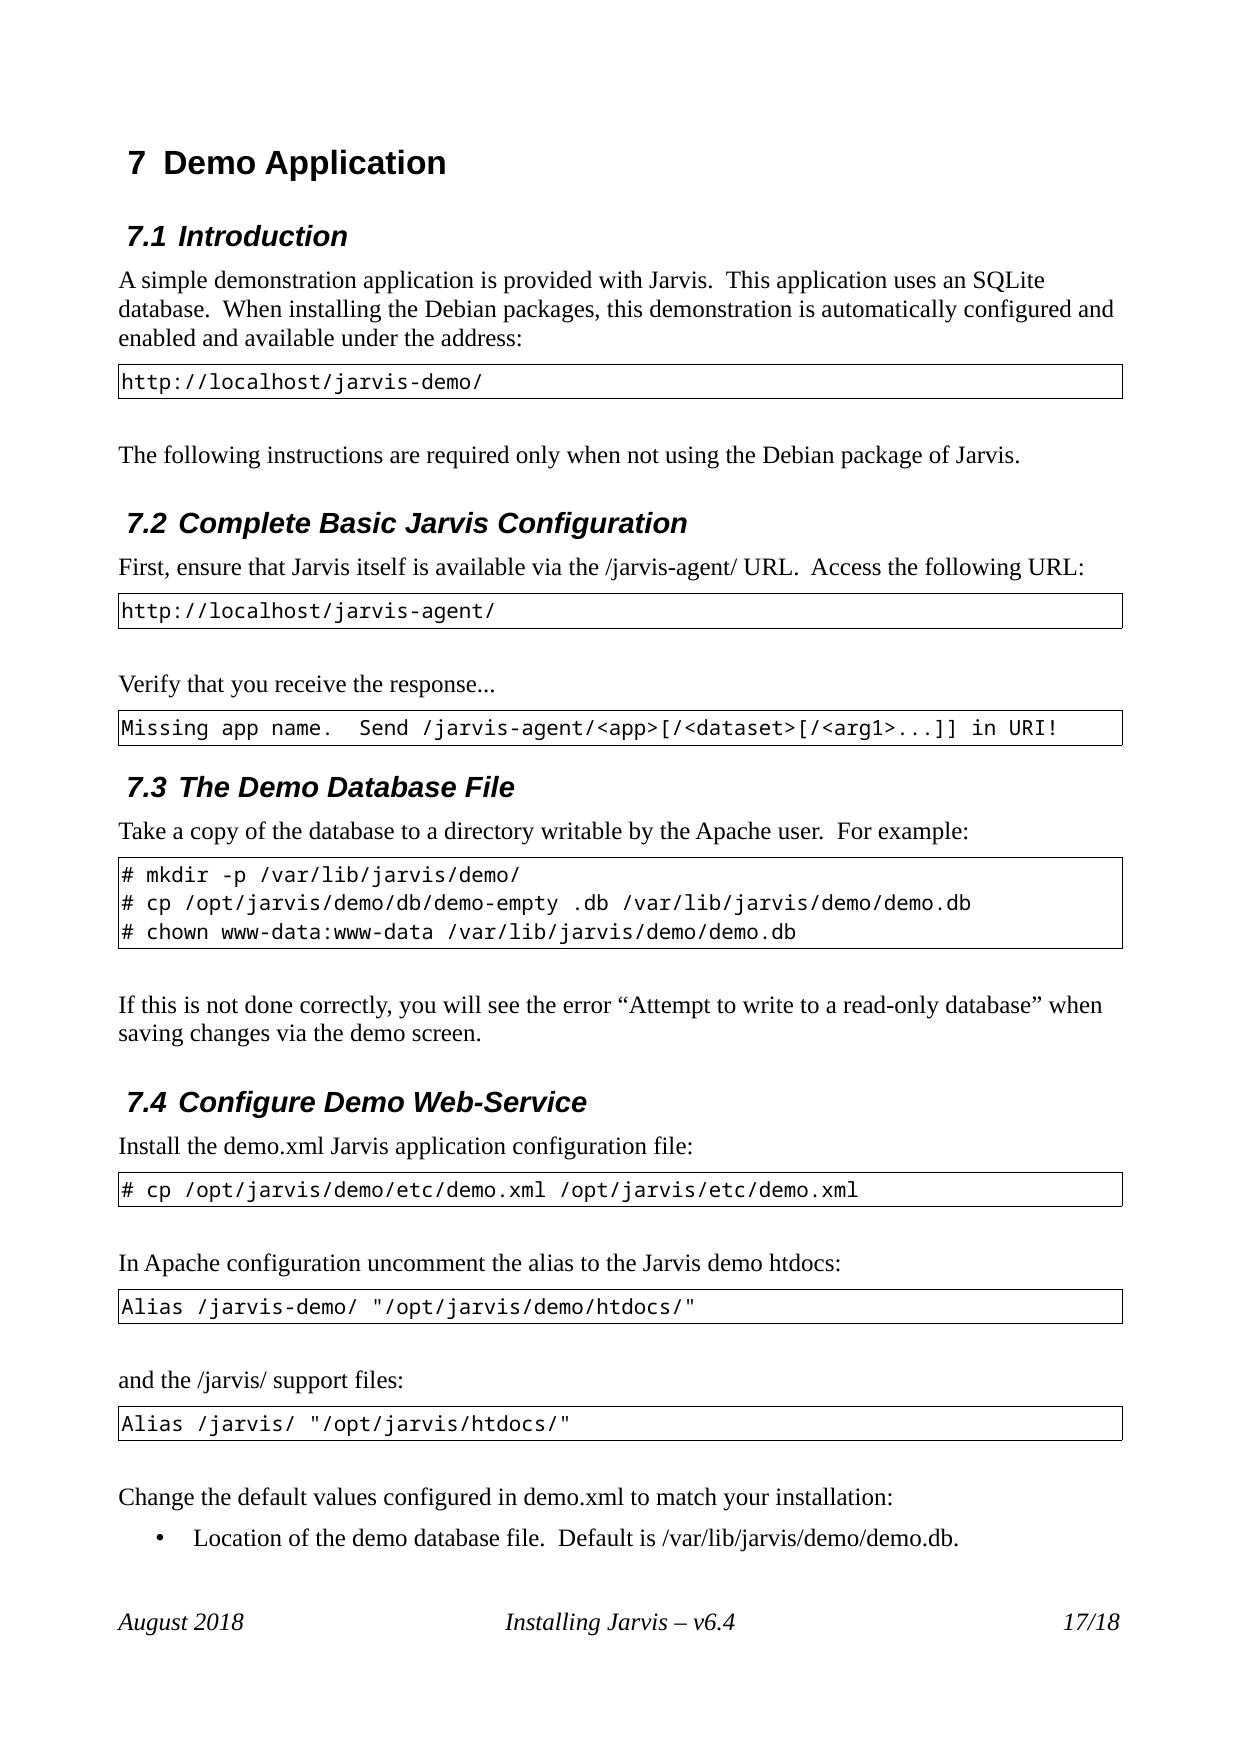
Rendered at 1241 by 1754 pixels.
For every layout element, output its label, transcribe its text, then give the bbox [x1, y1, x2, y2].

subtitle The Demo Database File [118, 770, 1122, 803]
subtitle Configure Demo Web-Service [118, 1085, 1122, 1118]
subtitle Complete Basic Jarvis Configuration [118, 506, 1122, 539]
text # mkdir -p /var/lib/jarvis/demo/ [119, 858, 1122, 886]
text Alias /jarvis-demo/ "/opt/jarvis/demo/htdocs/" [119, 1290, 1122, 1323]
subtitle Demo Application [118, 143, 1122, 182]
text Missing app name. Send /jarvis-agent/<app>[/<dataset>[/<arg1>...]] in URI! [119, 711, 1122, 745]
text If this is not done correctly, you will see the error “Attempt to write to a read-only database” when saving changes via the demo screen. [118, 990, 1122, 1047]
text Alias /jarvis/ "/opt/jarvis/htdocs/" [119, 1407, 1122, 1440]
text # cp /opt/jarvis/demo/etc/demo.xml /opt/jarvis/etc/demo.xml [119, 1173, 1122, 1206]
text Change the default values configured in demo.xml to match your installation: [118, 1482, 1122, 1510]
list Location of the demo database file. Default is /var/lib/jarvis/demo/demo.db. [156, 1523, 1122, 1552]
text The following instructions are required only when not using the Debian package of Jarvis. [118, 440, 1122, 468]
text # chown www-data:www-data /var/lib/jarvis/demo/demo.db [119, 914, 1122, 948]
subtitle Introduction [118, 219, 1122, 253]
text A simple demonstration application is provided with Jarvis. This application uses an SQLite database. When installing the Debian packages, this demonstration is automatically configured and enabled and available under the address: [118, 265, 1122, 352]
text Install the demo.xml Jarvis application configuration file: [118, 1131, 1122, 1159]
text # cp /opt/jarvis/demo/db/demo-empty .db /var/lib/jarvis/demo/demo.db [119, 886, 1122, 914]
text Take a copy of the database to a directory writable by the Apache user. For example: [118, 816, 1122, 844]
text and the /jarvis/ support files: [118, 1365, 1122, 1393]
text Verify that you receive the response... [118, 669, 1122, 698]
text In Apache configuration uncomment the alias to the Jarvis demo htdocs: [118, 1248, 1122, 1276]
text http://localhost/jarvis-agent/ [119, 594, 1122, 628]
text First, ensure that Jarvis itself is available via the /jarvis-agent/ URL. Access the following URL: [118, 552, 1122, 581]
text http://localhost/jarvis-demo/ [119, 365, 1122, 398]
